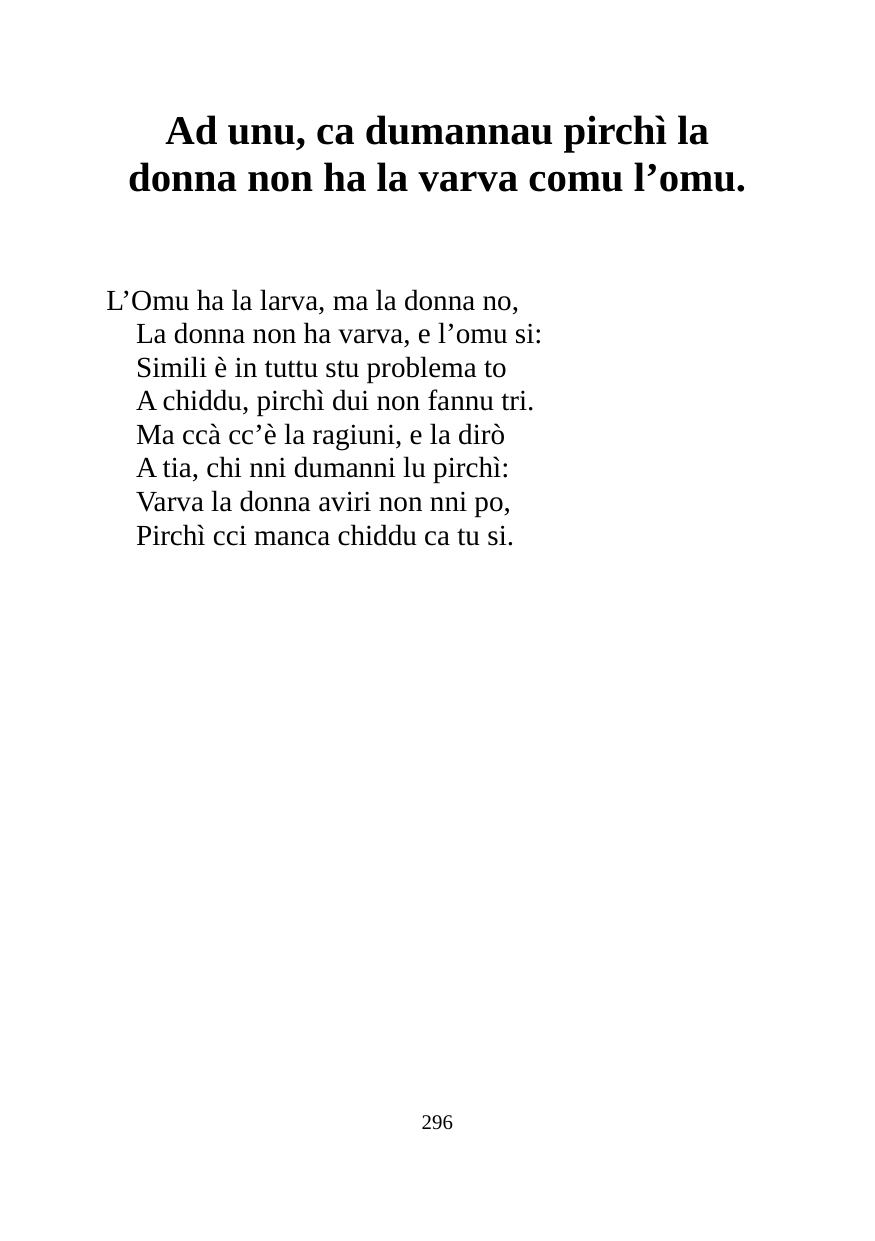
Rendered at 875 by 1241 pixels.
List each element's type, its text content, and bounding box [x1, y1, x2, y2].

text L’Omu ha la larva, ma la donna no, La donna non ha varva, e l’omu si: Simili è in tuttu stu problema to A chiddu, pirchì dui non fannu tri. Ma ccà cc’è la ragiuni, e la dirò A tia, chi nni dumanni lu pirchì: Varva la donna aviri non nni po, Pirchì cci manca chiddu ca tu si. [106, 283, 768, 551]
subtitle Ad unu, ca dumannau pirchì la donna non ha la varva comu l’omu. [106, 106, 768, 200]
